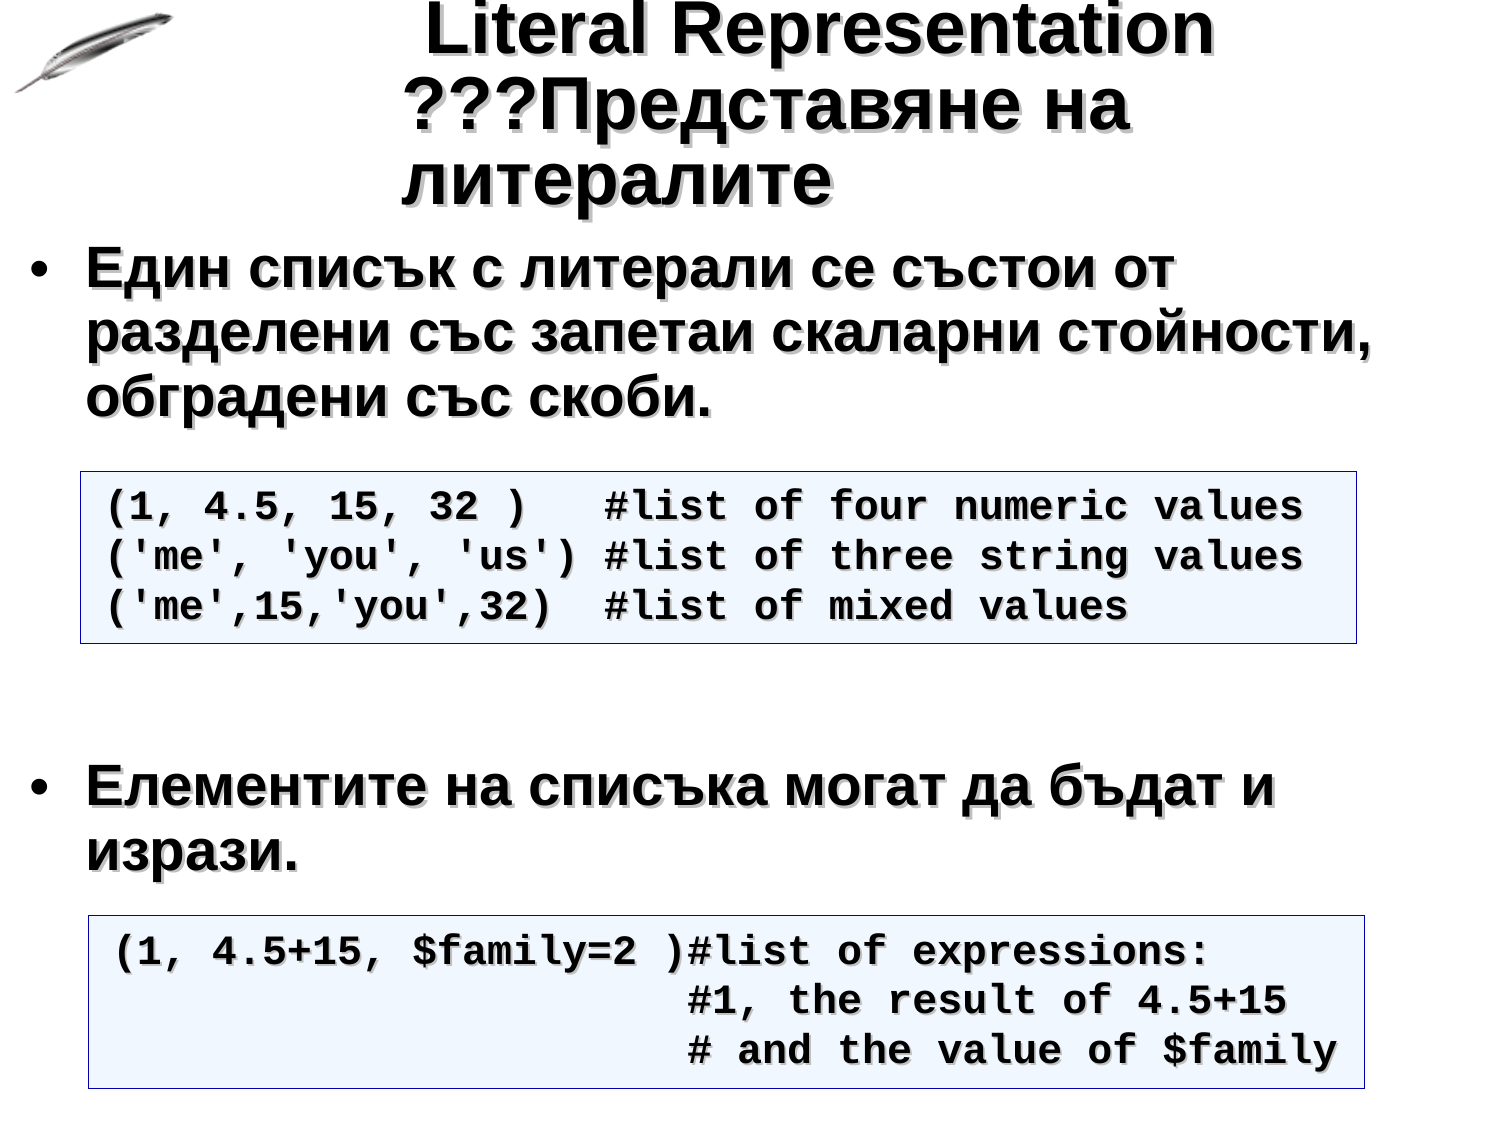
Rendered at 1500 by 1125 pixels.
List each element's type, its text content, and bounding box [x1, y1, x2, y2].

title Literal Representation ???Представяне на литералите [401, 0, 1500, 225]
list Един списък с литерали се състои от разделени със запетаи скаларни стойности, обградени със скоби. Елементите на списъка могат да бъдат и изрази. [29, 236, 1423, 1112]
text_box (1, 4.5+15, $family=2 )#list of expressions: #1, the result of 4.5+15 # and the value of $family [88, 915, 1365, 1088]
text_box (1, 4.5, 15, 32 ) #list of four numeric values ('me', 'you', 'us') #list of three string values ('me',15,'you',32) #list of mixed values [80, 471, 1356, 644]
picture [11, 11, 179, 95]
